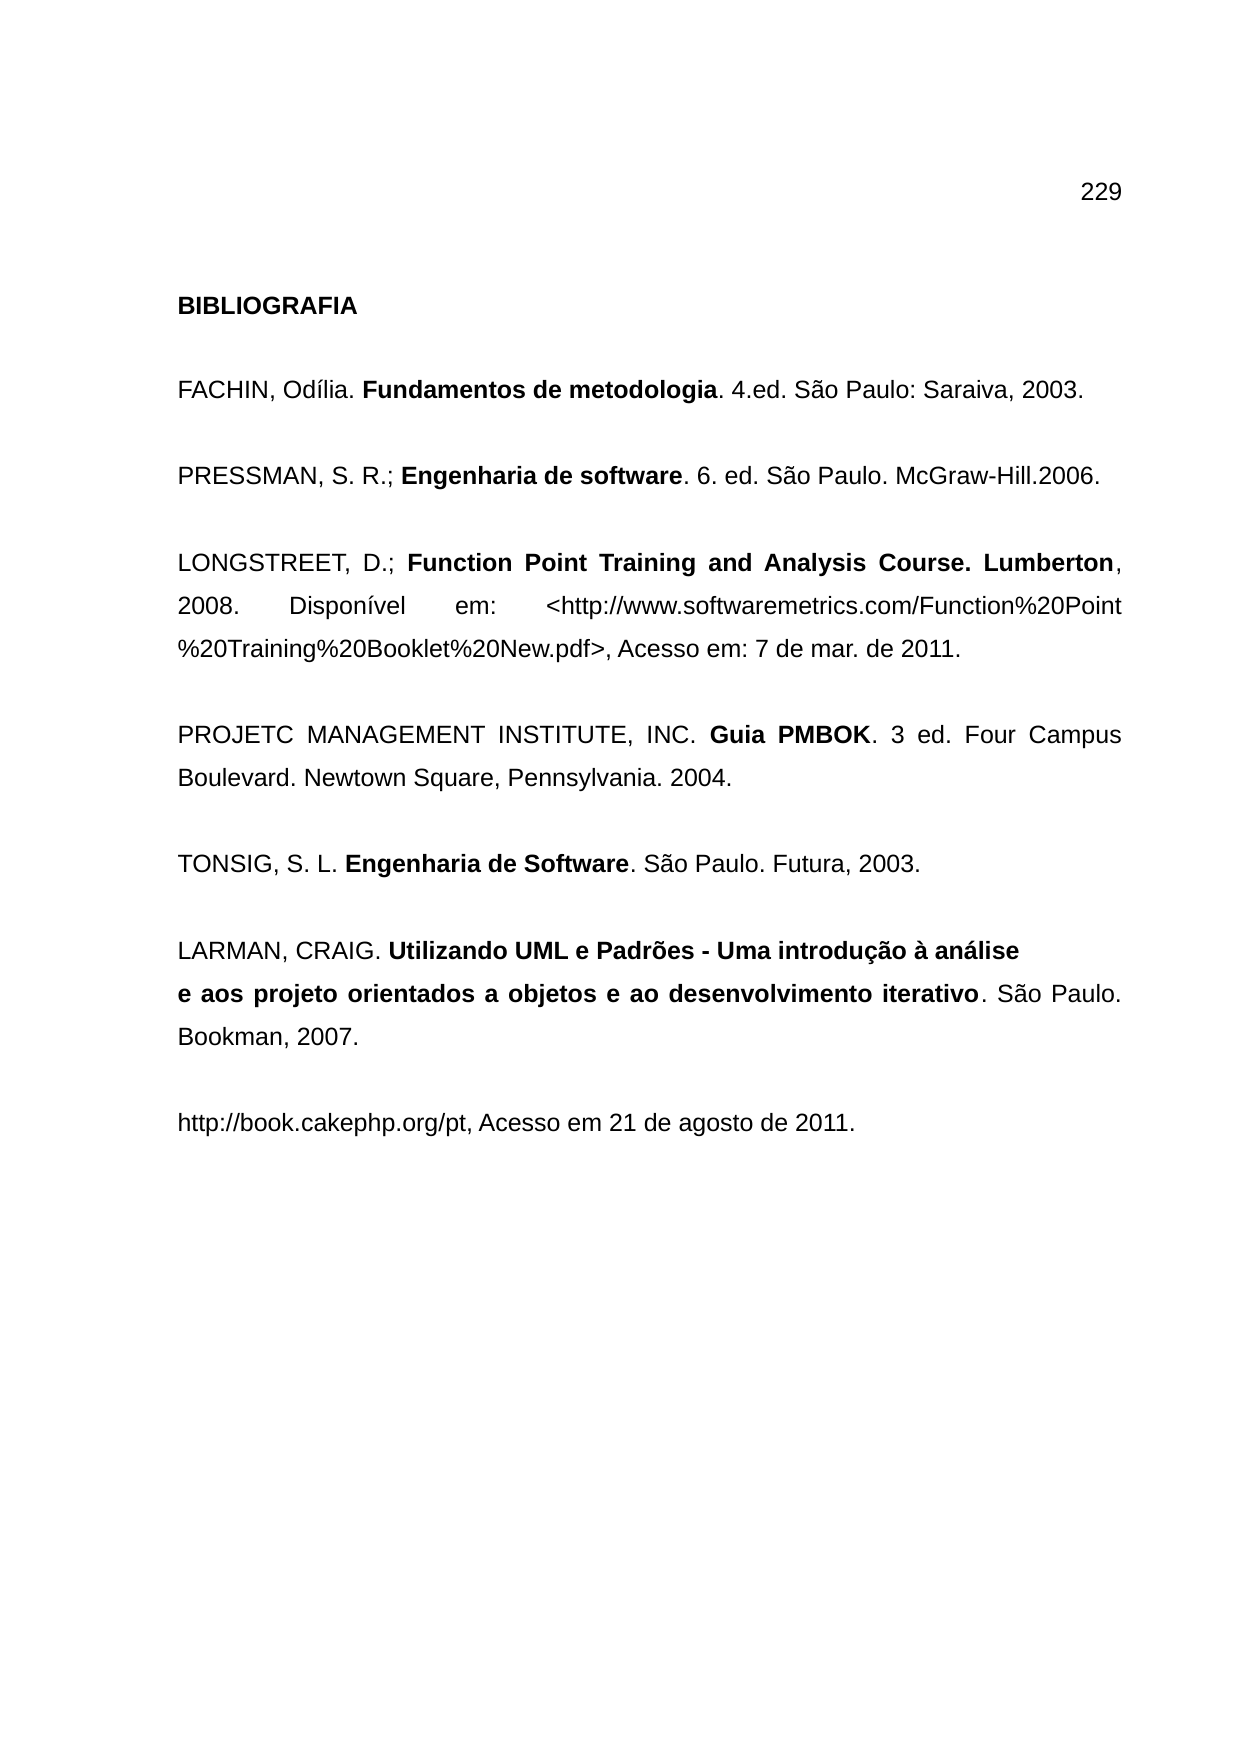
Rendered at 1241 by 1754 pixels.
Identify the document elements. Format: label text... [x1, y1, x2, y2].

text http://book.cakephp.org/pt, Acesso em 21 de agosto de 2011. [177, 1108, 1122, 1137]
text FACHIN, Odília. Fundamentos de metodologia. 4.ed. São Paulo: Saraiva, 2003. [177, 375, 1122, 404]
text PRESSMAN, S. R.; Engenharia de software. 6. ed. São Paulo. McGraw-Hill.2006. [177, 461, 1122, 490]
text LARMAN, CRAIG. Utilizando UML e Padrões - Uma introdução à análise [177, 936, 1122, 964]
text TONSIG, S. L. Engenharia de Software. São Paulo. Futura, 2003. [177, 849, 1122, 878]
subtitle BIBLIOGRAFIA [177, 291, 1122, 319]
text LONGSTREET, D.; Function Point Training and Analysis Course. Lumberton, 2008. Disponível em: <http://www.softwaremetrics.com/Function%20Point%20Training%20Booklet%20New.pdf>, Acesso em: 7 de mar. de 2011. [177, 548, 1122, 663]
text e aos projeto orientados a objetos e ao desenvolvimento iterativo. São Paulo. Bookman, 2007. [177, 979, 1122, 1051]
text PROJETC MANAGEMENT INSTITUTE, INC. Guia PMBOK. 3 ed. Four Campus Boulevard. Newtown Square, Pennsylvania. 2004. [177, 720, 1122, 792]
